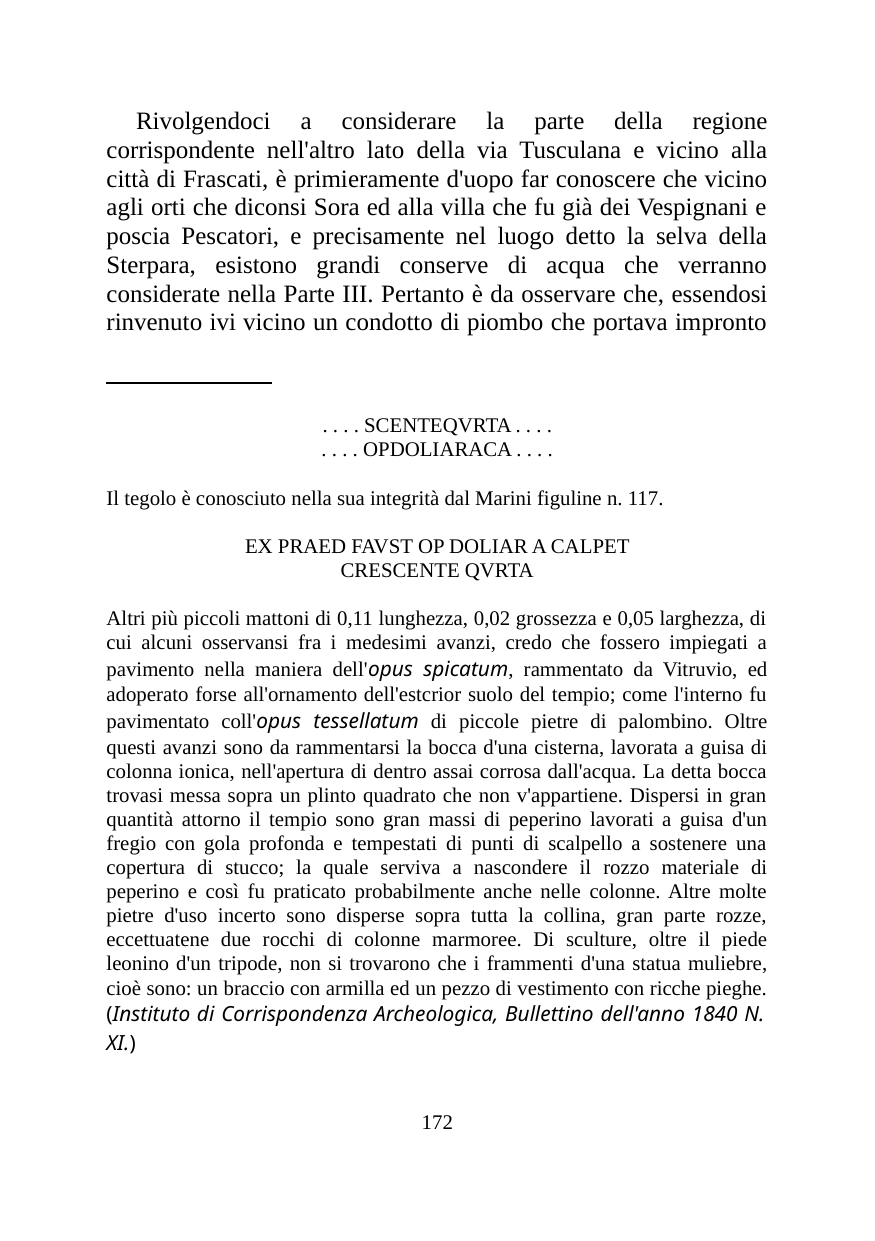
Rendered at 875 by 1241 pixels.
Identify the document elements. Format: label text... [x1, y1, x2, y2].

text Rivolgendoci a considerare la parte della regione corrispondente nell'altro lato della via Tusculana e vicino alla città di Frascati, è primieramente d'uopo far conoscere che vicino agli orti che diconsi Sora ed alla villa che fu già dei Vespignani e poscia Pescatori, e precisamente nel luogo detto la selva della Sterpara, esistono grandi conserve di acqua che verranno considerate nella Parte III. Pertanto è da osservare che, essendosi rinvenuto ivi vicino un condotto di piombo che portava impronto [106, 106, 768, 336]
text Altri più piccoli mattoni di 0,11 lunghezza, 0,02 grossezza e 0,05 larghezza, di cui alcuni osservansi fra i medesimi avanzi, credo che fossero impiegati a pavimento nella maniera dell'opus spicatum, rammentato da Vitruvio, ed adoperato forse all'ornamento dell'estcrior suolo del tempio; come l'interno fu pavimentato coll'opus tessellatum di piccole pietre di palombino. Oltre questi avanzi sono da rammentarsi la bocca d'una cisterna, lavorata a guisa di colonna ionica, nell'apertura di dentro assai corrosa dall'acqua. La detta bocca trovasi messa sopra un plinto quadrato che non v'appartiene. Dispersi in gran quantità attorno il tempio sono gran massi di peperino lavorati a guisa d'un fregio con gola profonda e tempestati di punti di scalpello a sostenere una copertura di stucco; la quale serviva a nascondere il rozzo materiale di peperino e così fu praticato probabilmente anche nelle colonne. Altre molte pietre d'uso incerto sono disperse sopra tutta la collina, gran parte rozze, eccettuatene due rocchi di colonne marmoree. Di sculture, oltre il piede leonino d'un tripode, non si trovarono che i frammenti d'una statua muliebre, cioè sono: un braccio con armilla ed un pezzo di vestimento con ricche pieghe. (Instituto di Corrispondenza Archeologica, Bullettino dell'anno 1840 N. XI.) [106, 606, 768, 1056]
text . . . . SCENTEQVRTA . . . . [106, 413, 768, 437]
text EX PRAED FAVST OP DOLIAR A CALPET [106, 533, 768, 558]
text Il tegolo è conosciuto nella sua integrità dal Marini figuline n. 117. [106, 485, 768, 509]
text . . . . OPDOLIARACA . . . . [106, 437, 768, 461]
text CRESCENTE QVRTA [106, 558, 768, 582]
